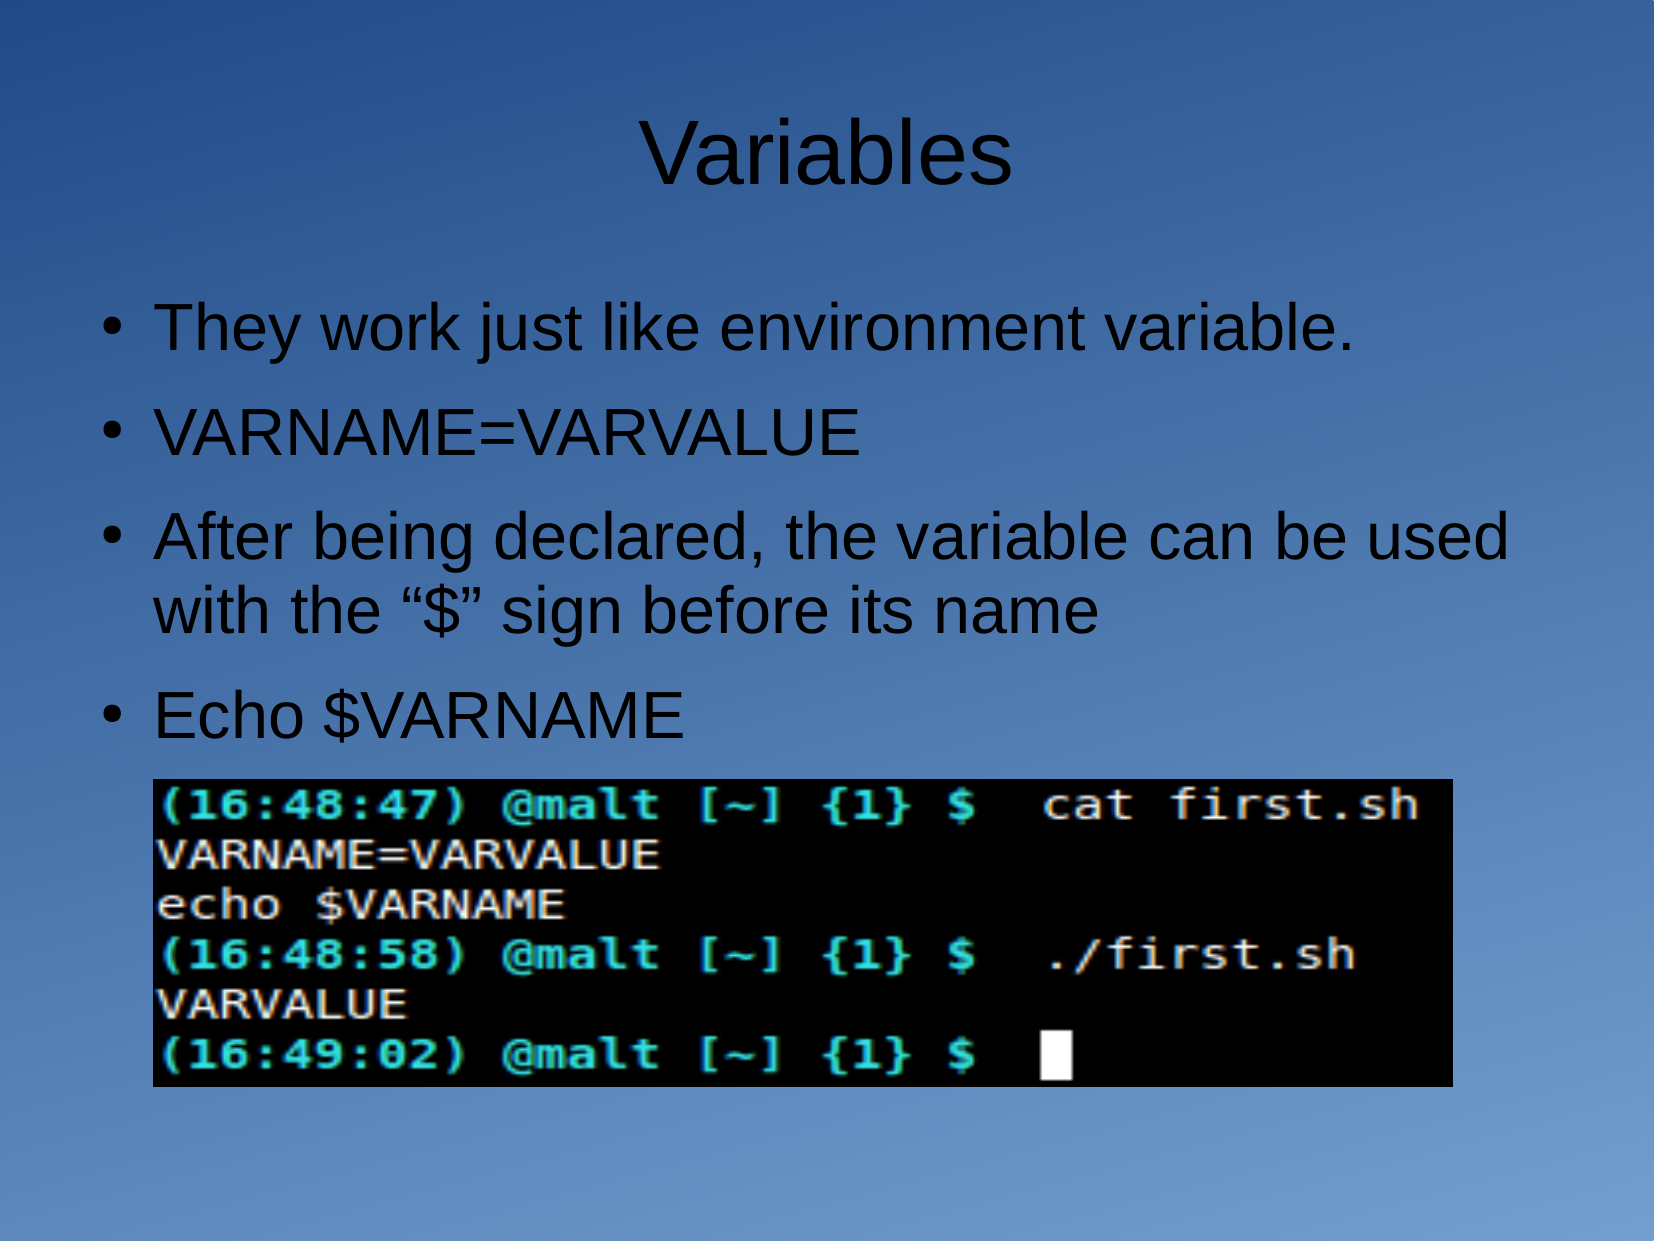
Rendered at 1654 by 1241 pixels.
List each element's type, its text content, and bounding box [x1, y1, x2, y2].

list They work just like environment variable. VARNAME=VARVALUE After being declared, the variable can be used with the “$” sign before its name Echo $VARNAME [82, 290, 1571, 1010]
title Variables [82, 49, 1571, 257]
picture [153, 779, 1453, 1087]
